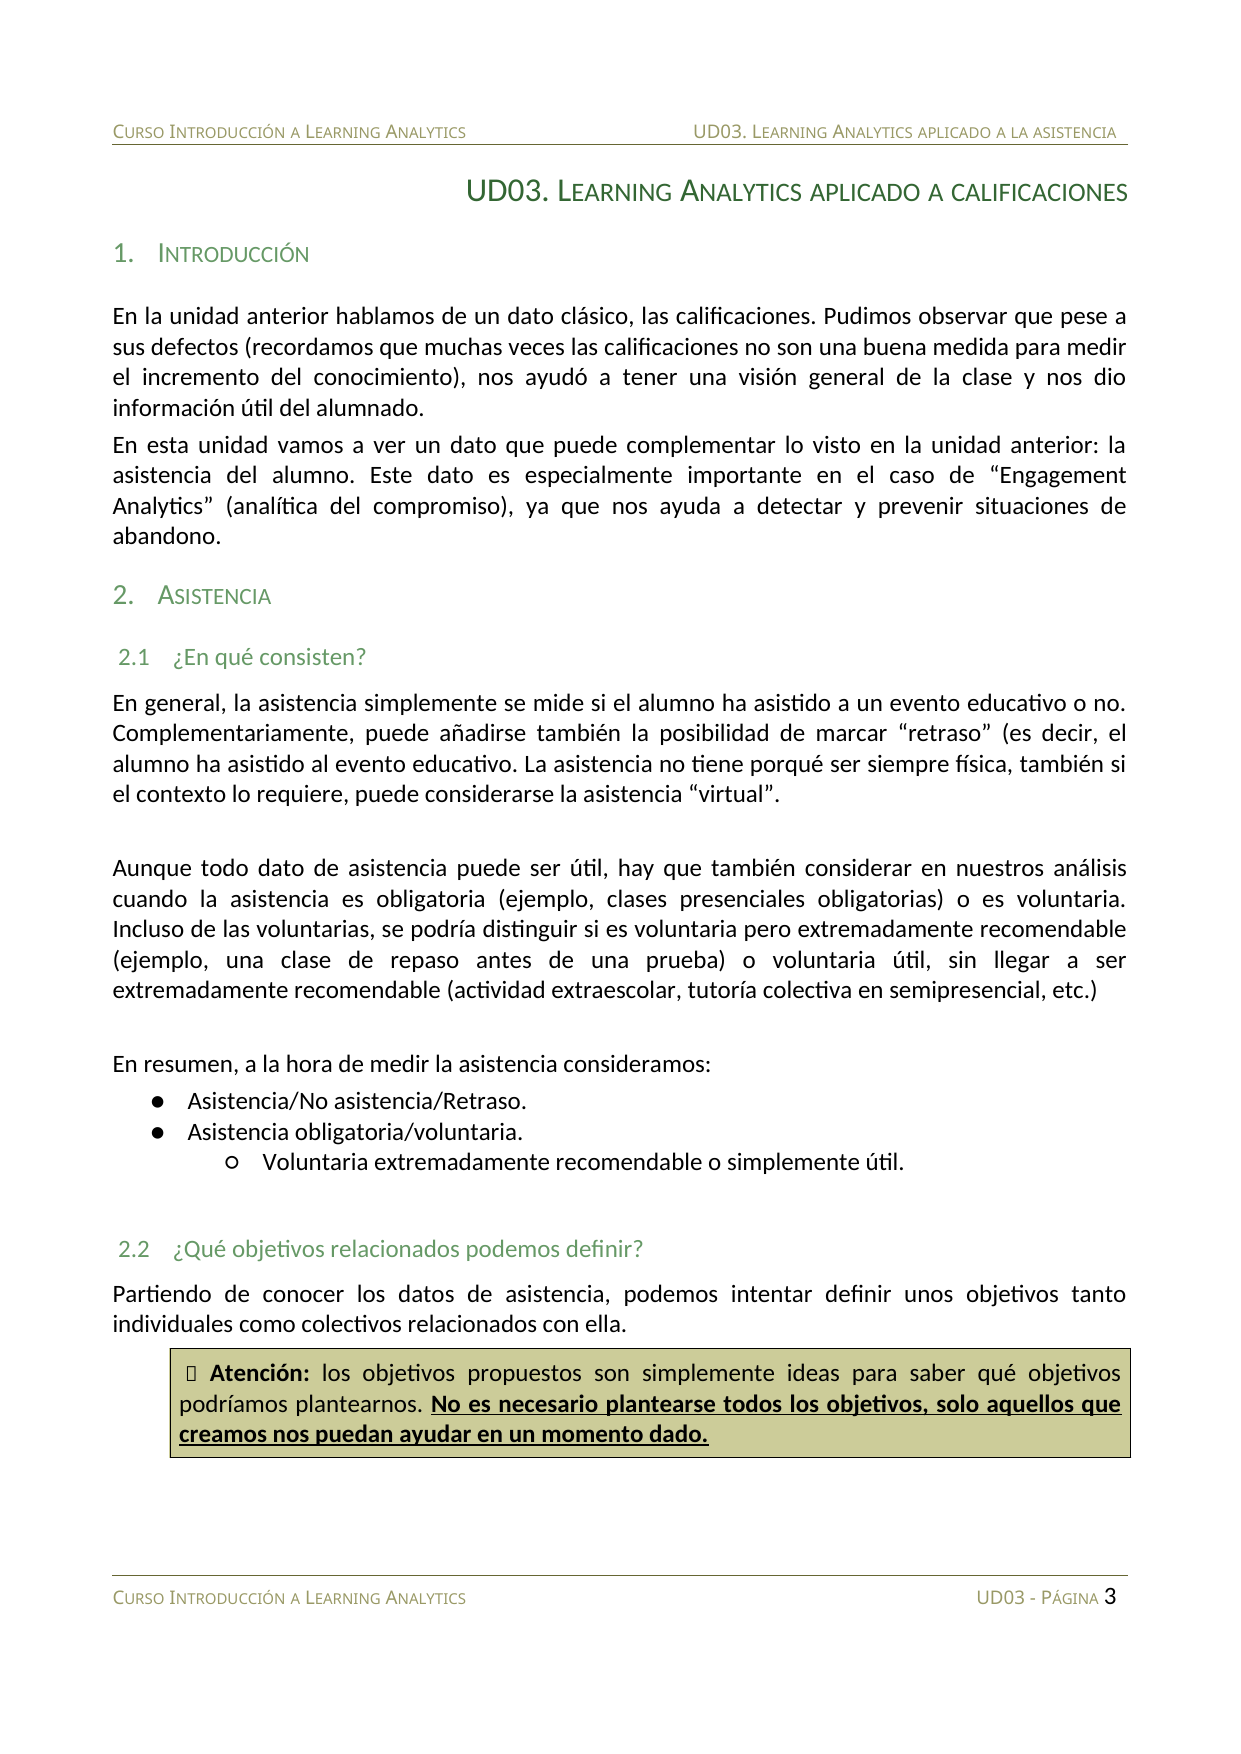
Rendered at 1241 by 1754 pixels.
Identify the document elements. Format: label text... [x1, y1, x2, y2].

text Aunque todo dato de asistencia puede ser útil, hay que también considerar en nuestros análisis cuando la asistencia es obligatoria (ejemplo, clases presenciales obligatorias) o es voluntaria. Incluso de las voluntarias, se podría distinguir si es voluntaria pero extremadamente recomendable (ejemplo, una clase de repaso antes de una prueba) o voluntaria útil, sin llegar a ser extremadamente recomendable (actividad extraescolar, tutoría colectiva en semipresencial, etc.) [112, 852, 1128, 1005]
text ❕ Atención: los objetivos propuestos son simplemente ideas para saber qué objetivos podríamos plantearnos. No es necesario plantearse todos los objetivos, solo aquellos que creamos nos puedan ayudar en un momento dado. [171, 1349, 1130, 1457]
text Partiendo de conocer los datos de asistencia, podemos intentar definir unos objetivos tanto individuales como colectivos relacionados con ella. [112, 1278, 1128, 1339]
text En general, la asistencia simplemente se mide si el alumno ha asistido a un evento educativo o no. Complementariamente, puede añadirse también la posibilidad de marcar “retraso” (es decir, el alumno ha asistido al evento educativo. La asistencia no tiene porqué ser siempre física, también si el contexto lo requiere, puede considerarse la asistencia “virtual”. [112, 687, 1128, 809]
list Voluntaria extremadamente recomendable o simplemente útil. [225, 1146, 1128, 1177]
text En la unidad anterior hablamos de un dato clásico, las calificaciones. Pudimos observar que pese a sus defectos (recordamos que muchas veces las calificaciones no son una buena medida para medir el incremento del conocimiento), nos ayudó a tener una visión general de la clase y nos dio información útil del alumnado. [112, 300, 1128, 422]
text UD03. Learning Analytics aplicado a calificaciones [112, 169, 1128, 210]
list Asistencia/No asistencia/Retraso. [150, 1085, 1128, 1116]
subtitle Asistencia [112, 576, 1128, 611]
text En resumen, a la hora de medir la asistencia consideramos: [112, 1048, 1128, 1079]
subtitle ¿En qué consisten? [112, 641, 1128, 672]
subtitle ¿Qué objetivos relacionados podemos definir? [112, 1233, 1128, 1263]
list Asistencia obligatoria/voluntaria. [150, 1116, 1128, 1146]
subtitle Introducción [112, 234, 1128, 270]
text En esta unidad vamos a ver un dato que puede complementar lo visto en la unidad anterior: la asistencia del alumno. Este dato es especialmente importante en el caso de “Engagement Analytics” (analítica del compromiso), ya que nos ayuda a detectar y prevenir situaciones de abandono. [112, 429, 1128, 551]
